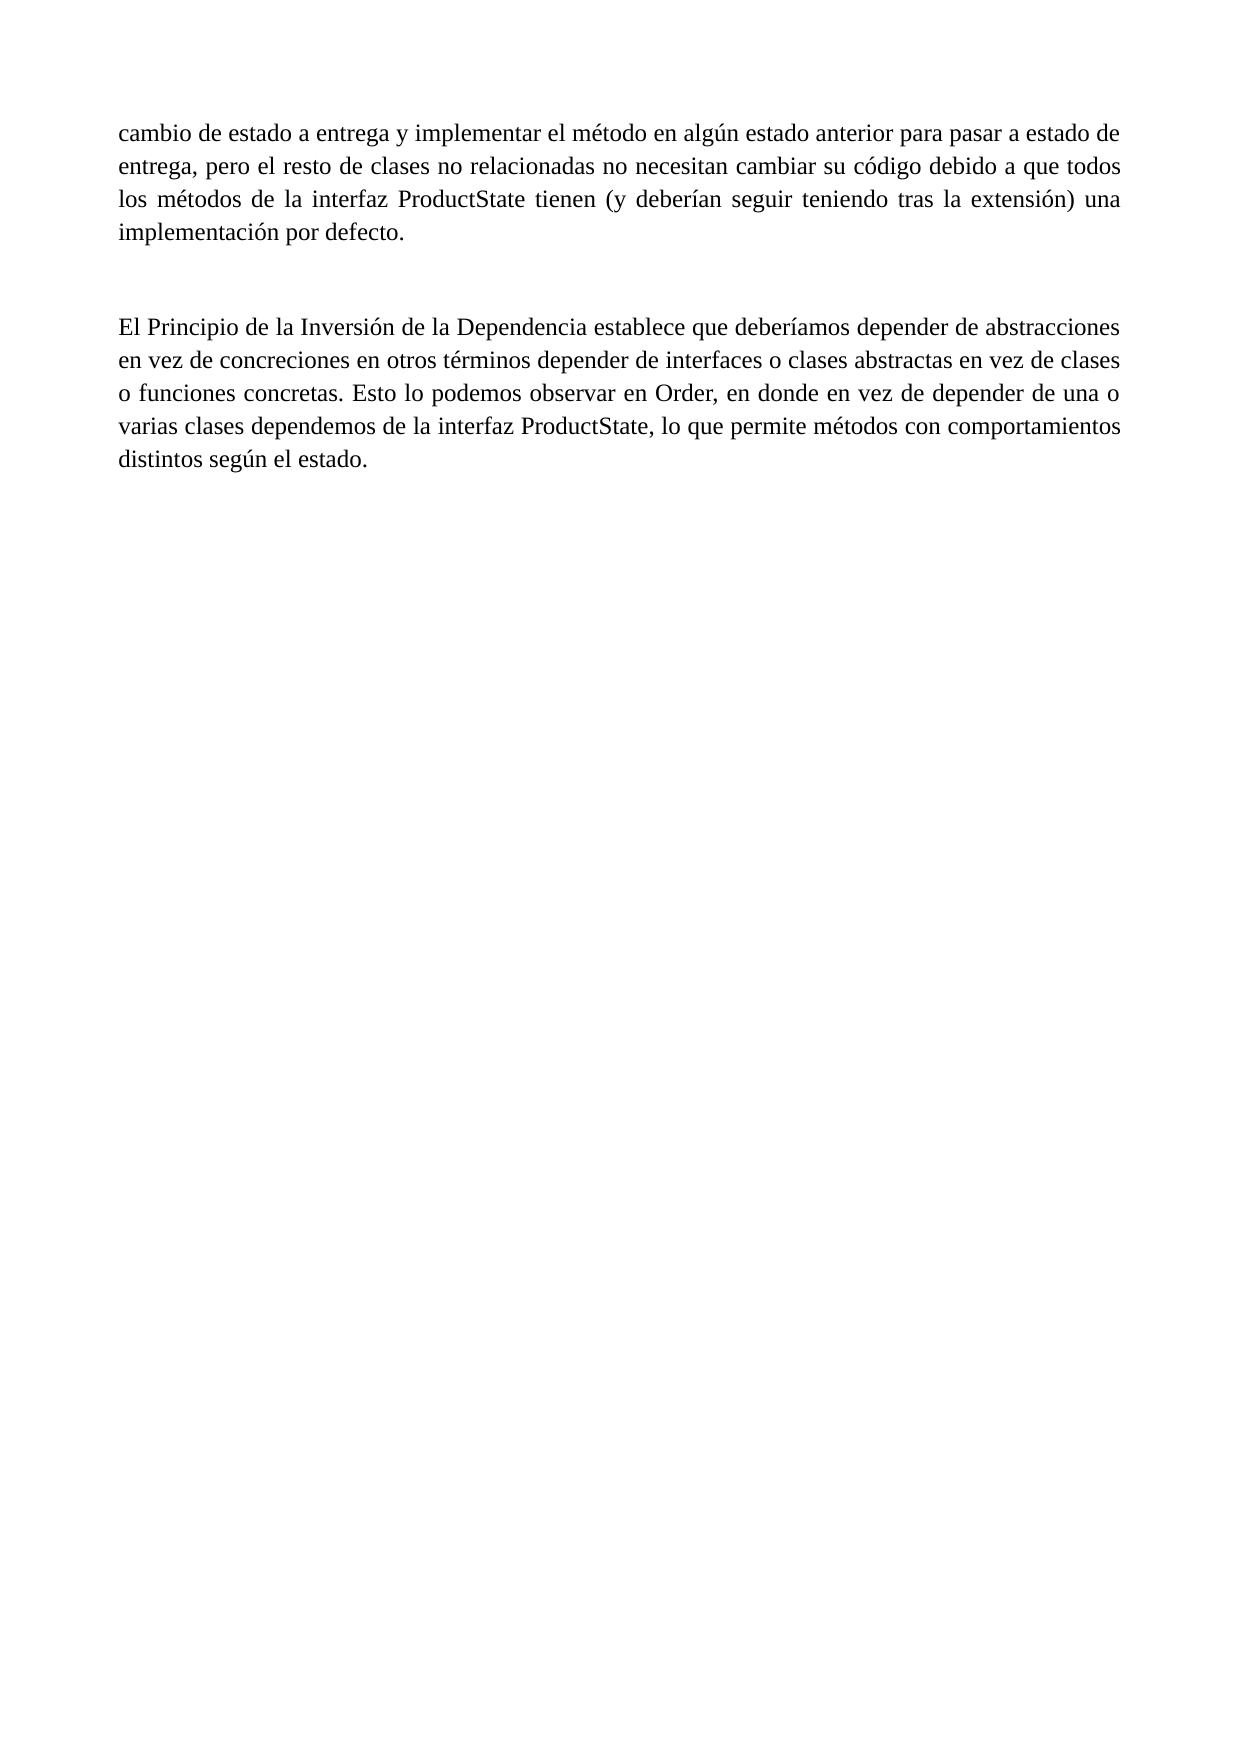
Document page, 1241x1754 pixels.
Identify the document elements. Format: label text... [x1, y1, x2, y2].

text cambio de estado a entrega y implementar el método en algún estado anterior para pasar a estado de entrega, pero el resto de clases no relacionadas no necesitan cambiar su código debido a que todos los métodos de la interfaz ProductState tienen (y deberían seguir teniendo tras la extensión) una implementación por defecto. [118, 118, 1122, 246]
text El Principio de la Inversión de la Dependencia establece que deberíamos depender de abstracciones en vez de concreciones en otros términos depender de interfaces o clases abstractas en vez de clases o funciones concretas. Esto lo podemos observar en Order, en donde en vez de depender de una o varias clases dependemos de la interfaz ProductState, lo que permite métodos con comportamientos distintos según el estado. [118, 312, 1122, 473]
